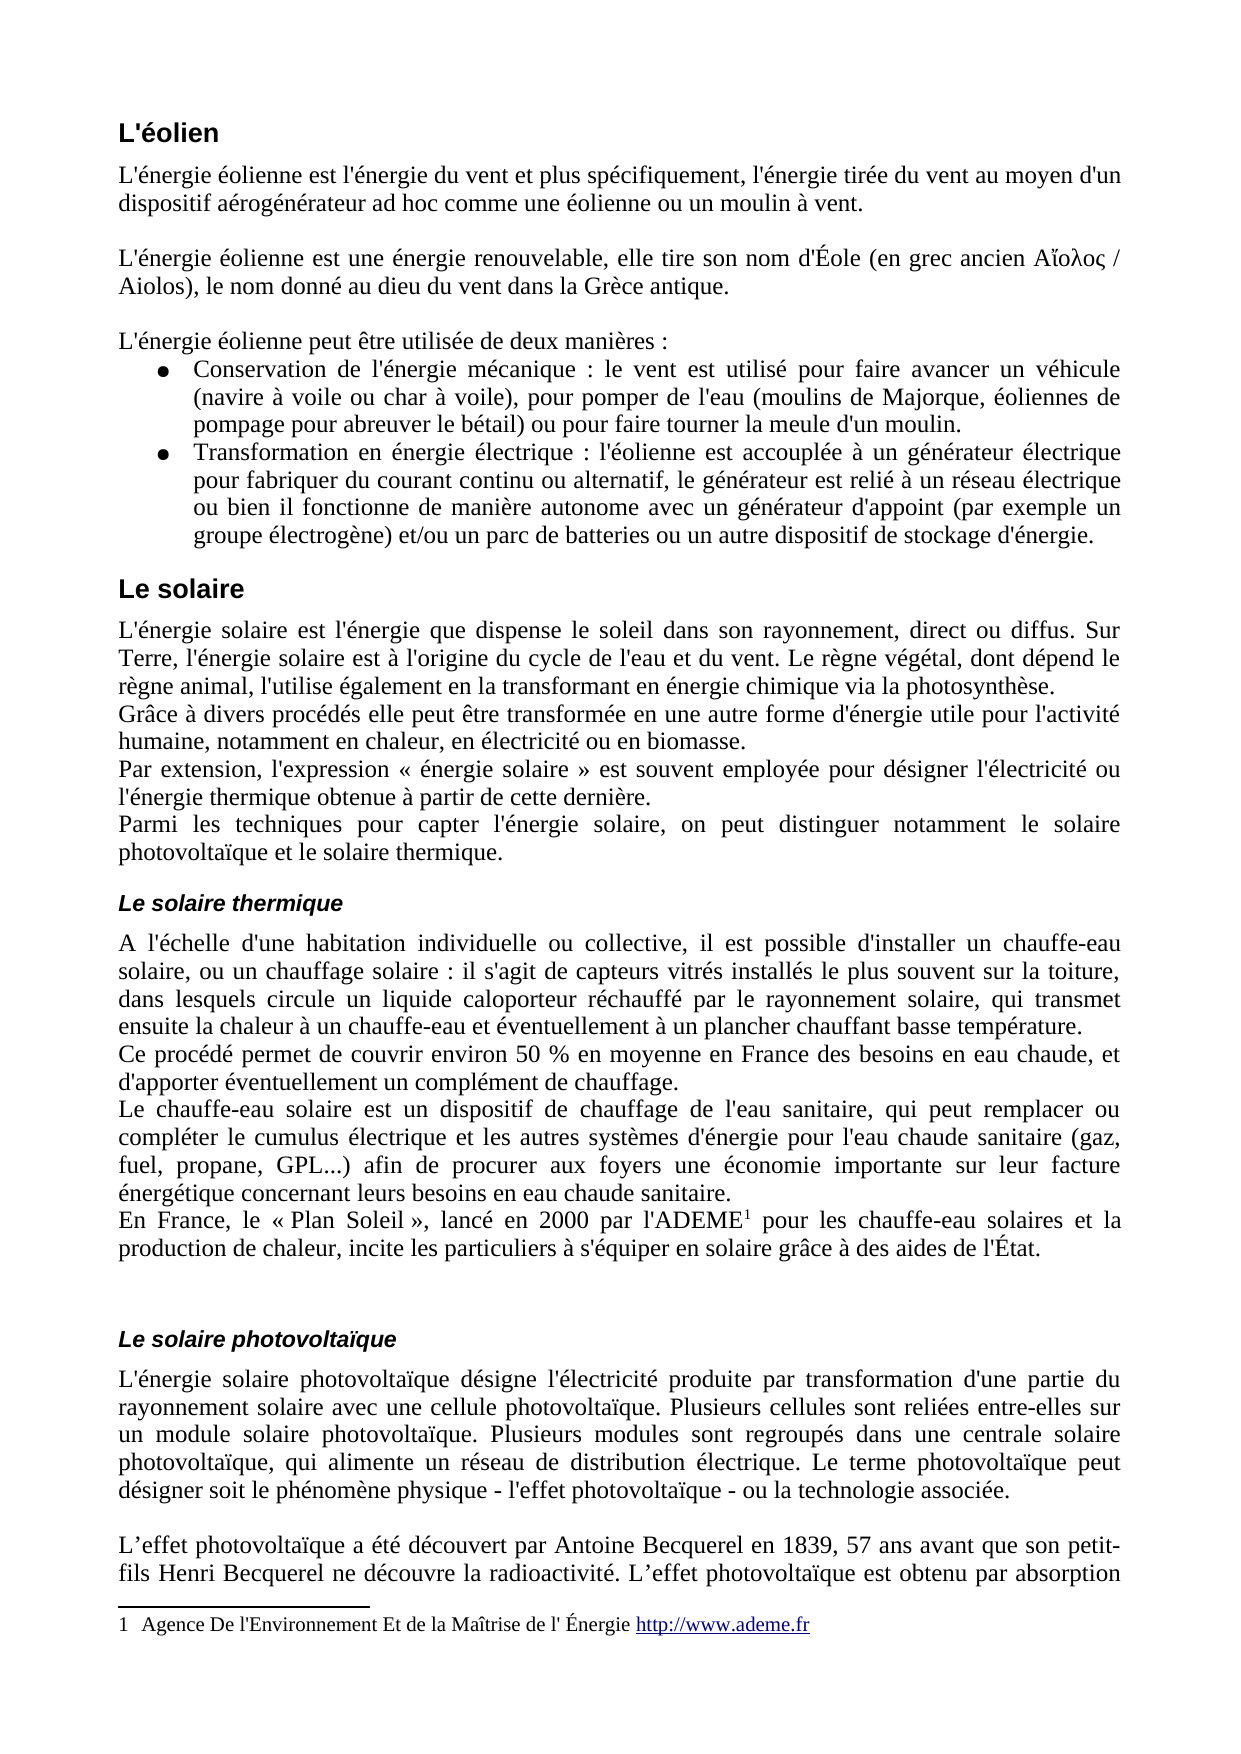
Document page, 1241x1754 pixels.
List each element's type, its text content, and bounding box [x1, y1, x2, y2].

text L'énergie solaire est l'énergie que dispense le soleil dans son rayonnement, direct ou diffus. Sur Terre, l'énergie solaire est à l'origine du cycle de l'eau et du vent. Le règne végétal, dont dépend le règne animal, l'utilise également en la transformant en énergie chimique via la photosynthèse. [118, 617, 1122, 700]
list Conservation de l'énergie mécanique : le vent est utilisé pour faire avancer un véhicule (navire à voile ou char à voile), pour pomper de l'eau (moulins de Majorque, éoliennes de pompage pour abreuver le bétail) ou pour faire tourner la meule d'un moulin. [156, 355, 1122, 438]
text L'énergie éolienne est l'énergie du vent et plus spécifiquement, l'énergie tirée du vent au moyen d'un dispositif aérogénérateur ad hoc comme une éolienne ou un moulin à vent. [118, 161, 1122, 216]
text Grâce à divers procédés elle peut être transformée en une autre forme d'énergie utile pour l'activité humaine, notamment en chaleur, en électricité ou en biomasse. [118, 700, 1122, 755]
text L'énergie éolienne peut être utilisée de deux manières : [118, 327, 1122, 355]
subtitle Le solaire [118, 574, 1122, 604]
text Agence De l'Environnement Et de la Maîtrise de l' Énergie http://www.ademe.fr [118, 1613, 1122, 1636]
text Ce procédé permet de couvrir environ 50 % en moyenne en France des besoins en eau chaude, et d'apporter éventuellement un complément de chauffage. [118, 1040, 1122, 1096]
text Le chauffe-eau solaire est un dispositif de chauffage de l'eau sanitaire, qui peut remplacer ou compléter le cumulus électrique et les autres systèmes d'énergie pour l'eau chaude sanitaire (gaz, fuel, propane, GPL...) afin de procurer aux foyers une économie importante sur leur facture énergétique concernant leurs besoins en eau chaude sanitaire. [118, 1096, 1122, 1206]
subtitle Le solaire photovoltaïque [118, 1327, 1122, 1353]
text L’effet photovoltaïque a été découvert par Antoine Becquerel en 1839, 57 ans avant que son petit-fils Henri Becquerel ne découvre la radioactivité. L’effet photovoltaïque est obtenu par absorption [118, 1531, 1122, 1587]
list Transformation en énergie électrique : l'éolienne est accouplée à un générateur électrique pour fabriquer du courant continu ou alternatif, le générateur est relié à un réseau électrique ou bien il fonctionne de manière autonome avec un générateur d'appoint (par exemple un groupe électrogène) et/ou un parc de batteries ou un autre dispositif de stockage d'énergie. [156, 438, 1122, 549]
text L'énergie éolienne est une énergie renouvelable, elle tire son nom d'Éole (en grec ancien Αἴολος / Aiolos), le nom donné au dieu du vent dans la Grèce antique. [118, 244, 1122, 299]
text Par extension, l'expression « énergie solaire » est souvent employée pour désigner l'électricité ou l'énergie thermique obtenue à partir de cette dernière. [118, 755, 1122, 811]
text Parmi les techniques pour capter l'énergie solaire, on peut distinguer notamment le solaire photovoltaïque et le solaire thermique. [118, 811, 1122, 866]
subtitle Le solaire thermique [118, 891, 1122, 917]
subtitle L'éolien [118, 118, 1122, 148]
text A l'échelle d'une habitation individuelle ou collective, il est possible d'installer un chauffe-eau solaire, ou un chauffage solaire : il s'agit de capteurs vitrés installés le plus souvent sur la toiture, dans lesquels circule un liquide caloporteur réchauffé par le rayonnement solaire, qui transmet ensuite la chaleur à un chauffe-eau et éventuellement à un plancher chauffant basse température. [118, 929, 1122, 1040]
text L'énergie solaire photovoltaïque désigne l'électricité produite par transformation d'une partie du rayonnement solaire avec une cellule photovoltaïque. Plusieurs cellules sont reliées entre-elles sur un module solaire photovoltaïque. Plusieurs modules sont regroupés dans une centrale solaire photovoltaïque, qui alimente un réseau de distribution électrique. Le terme photovoltaïque peut désigner soit le phénomène physique - l'effet photovoltaïque - ou la technologie associée. [118, 1365, 1122, 1504]
text En France, le « Plan Soleil », lancé en 2000 par l'ADEME pour les chauffe-eau solaires et la production de chaleur, incite les particuliers à s'équiper en solaire grâce à des aides de l'État. [118, 1206, 1122, 1262]
